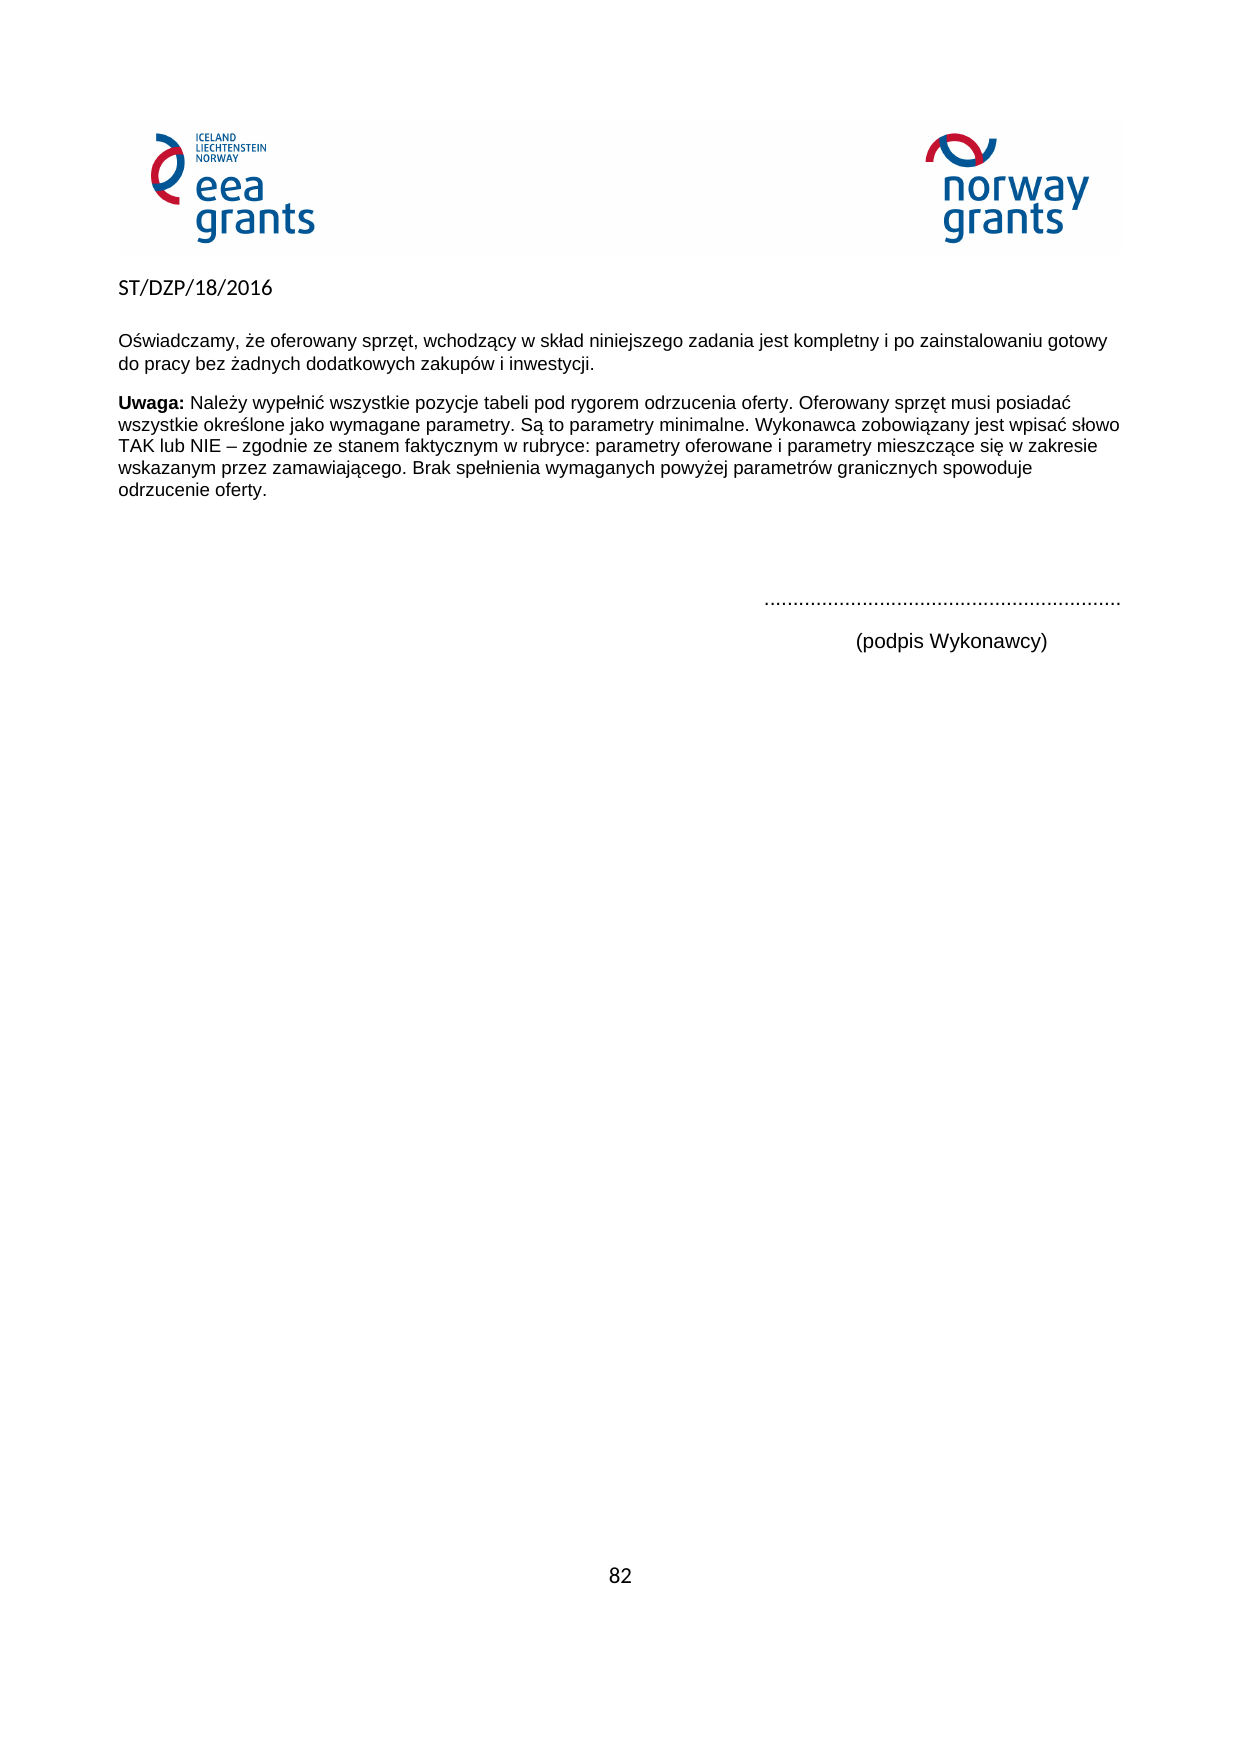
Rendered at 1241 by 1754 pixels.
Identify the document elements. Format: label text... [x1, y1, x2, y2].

text Uwaga: Należy wypełnić wszystkie pozycje tabeli pod rygorem odrzucenia oferty. Oferowany sprzęt musi posiadać wszystkie określone jako wymagane parametry. Są to parametry minimalne. Wykonawca zobowiązany jest wpisać słowo TAK lub NIE – zgodnie ze stanem faktycznym w rubryce: parametry oferowane i parametry mieszczące się w zakresie wskazanym przez zamawiającego. Brak spełnienia wymaganych powyżej parametrów granicznych spowoduje odrzucenie oferty. [118, 392, 1122, 500]
text .............................................................. [156, 586, 1122, 610]
text (podpis Wykonawcy) [118, 628, 1122, 652]
text Oświadczamy, że oferowany sprzęt, wchodzący w skład niniejszego zadania jest kompletny i po zainstalowaniu gotowy do pracy bez żadnych dodatkowych zakupów i inwestycji. [118, 329, 1122, 374]
